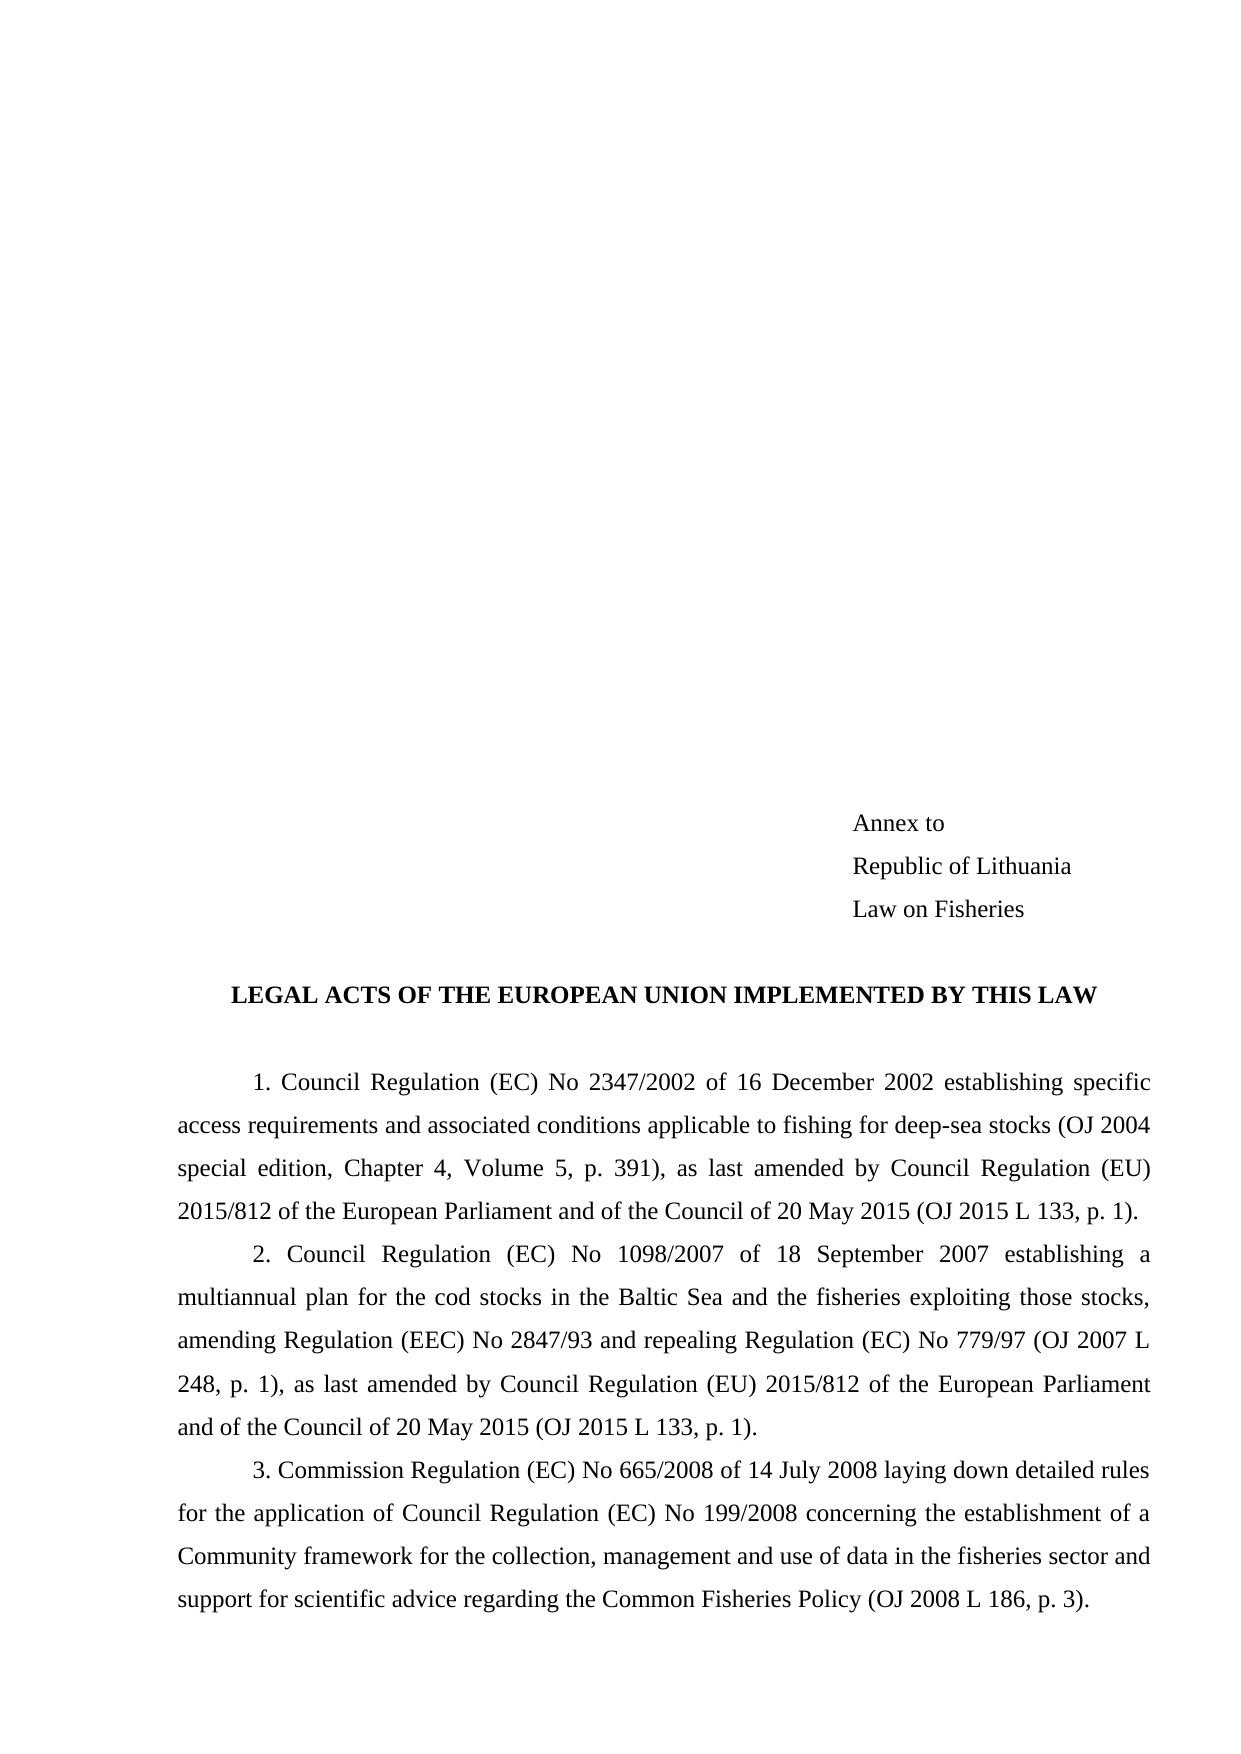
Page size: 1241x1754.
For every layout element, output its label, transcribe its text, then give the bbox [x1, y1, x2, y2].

text 1. Council Regulation (EC) No 2347/2002 of 16 December 2002 establishing specific access requirements and associated conditions applicable to fishing for deep-sea stocks (OJ 2004 special edition, Chapter 4, Volume 5, p. 391), as last amended by Council Regulation (EU) 2015/812 of the European Parliament and of the Council of 20 May 2015 (OJ 2015 L 133, p. 1). [177, 1067, 1152, 1225]
text Republic of Lithuania [177, 851, 1152, 880]
text Law on Fisheries [177, 894, 1152, 923]
text 2. Council Regulation (EC) No 1098/2007 of 18 September 2007 establishing a multiannual plan for the cod stocks in the Baltic Sea and the fisheries exploiting those stocks, amending Regulation (EEC) No 2847/93 and repealing Regulation (EC) No 779/97 (OJ 2007 L 248, p. 1), as last amended by Council Regulation (EU) 2015/812 of the European Parliament and of the Council of 20 May 2015 (OJ 2015 L 133, p. 1). [177, 1239, 1152, 1441]
text Annex to [177, 808, 1152, 837]
text 3. Commission Regulation (EC) No 665/2008 of 14 July 2008 laying down detailed rules for the application of Council Regulation (EC) No 199/2008 concerning the establishment of a Community framework for the collection, management and use of data in the fisheries sector and support for scientific advice regarding the Common Fisheries Policy (OJ 2008 L 186, p. 3). [177, 1455, 1152, 1613]
text LEGAL ACTS OF THE EUROPEAN UNION IMPLEMENTED BY THIS LAW [177, 981, 1152, 1009]
